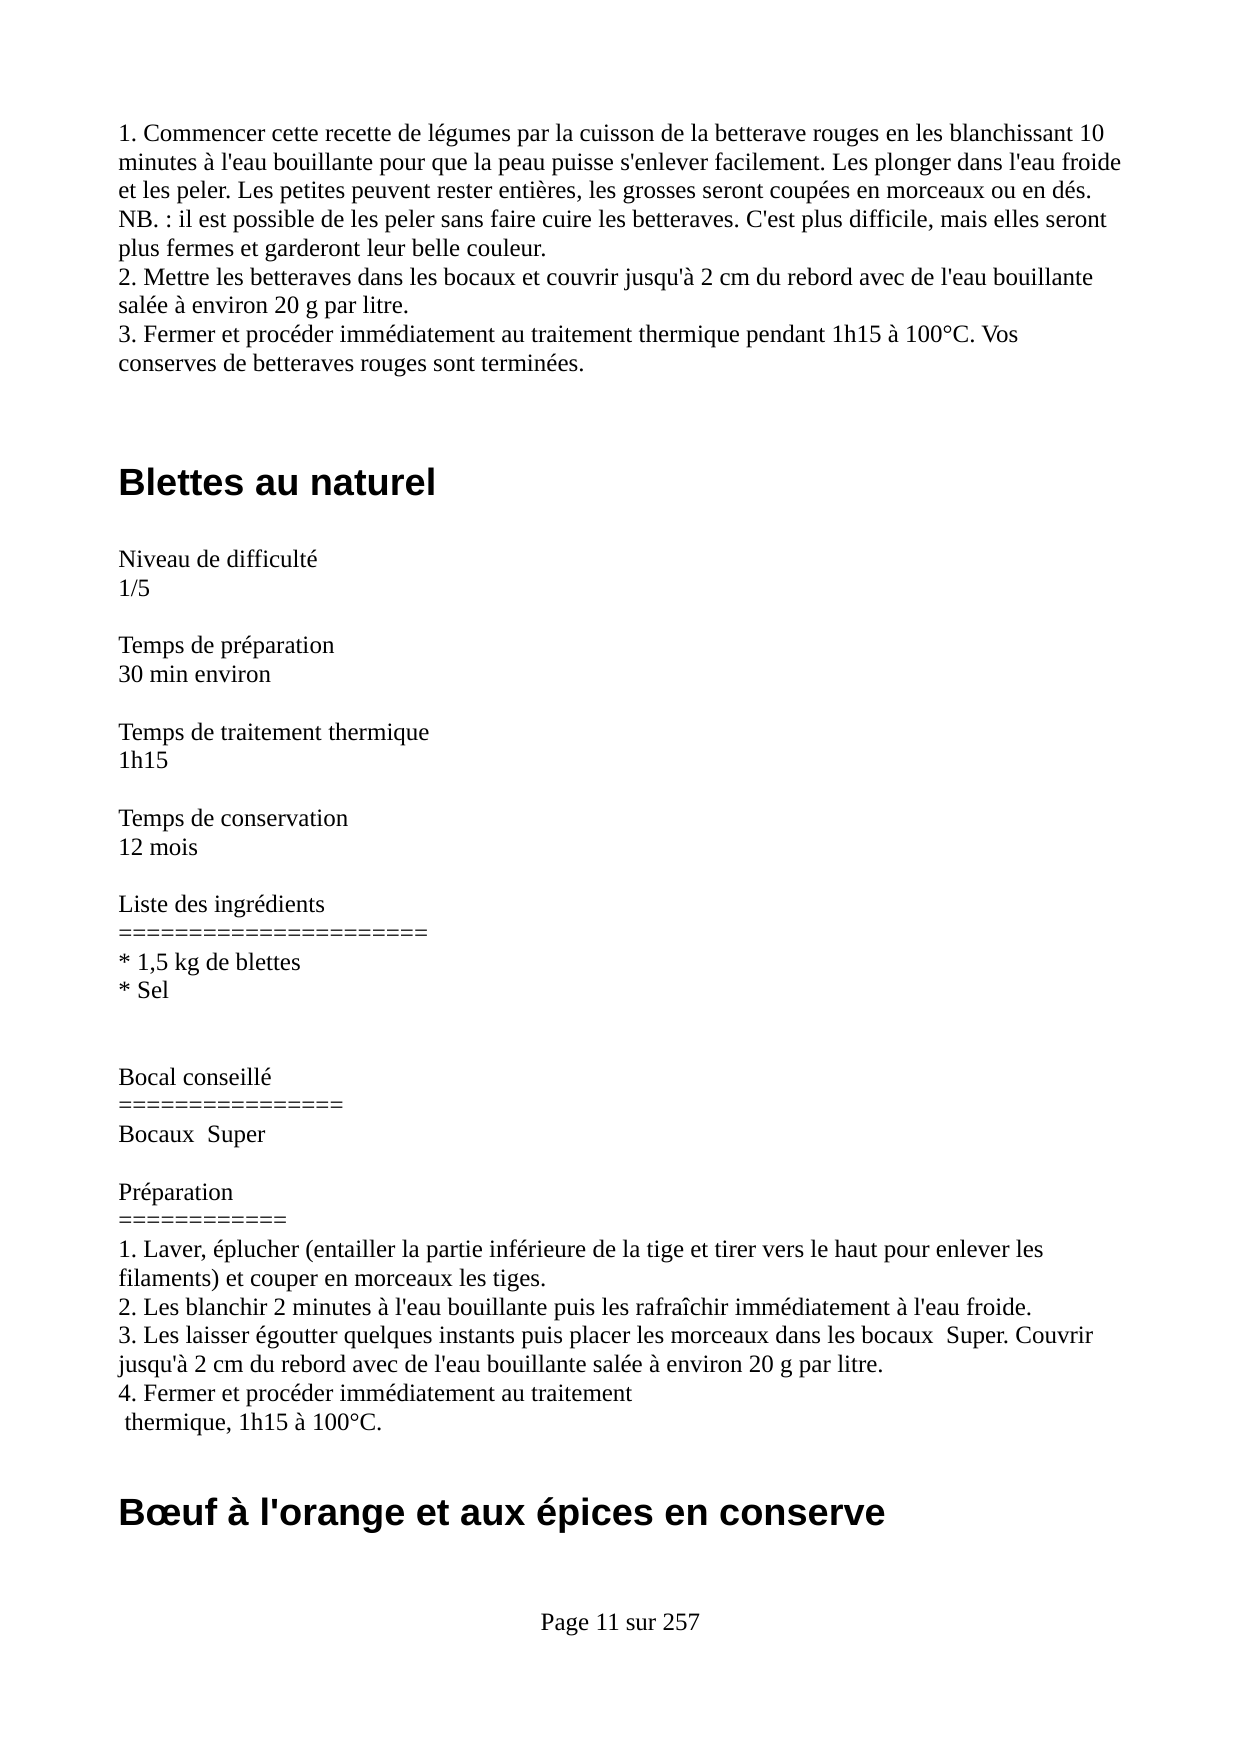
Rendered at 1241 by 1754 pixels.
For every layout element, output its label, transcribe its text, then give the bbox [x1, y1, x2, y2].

text 12 mois [118, 832, 1122, 861]
text thermique, 1h15 à 100°C. [118, 1407, 1122, 1436]
text ============ [118, 1206, 1122, 1234]
text * 1,5 kg de blettes [118, 947, 1122, 976]
text Préparation [118, 1177, 1122, 1206]
text Liste des ingrédients [118, 889, 1122, 918]
text Temps de traitement thermique [118, 717, 1122, 746]
text 30 min environ [118, 659, 1122, 688]
subtitle Blettes au naturel [118, 459, 1122, 503]
text Niveau de difficulté [118, 544, 1122, 573]
text 1. Commencer cette recette de légumes par la cuisson de la betterave rouges en les blanchissant 10 minutes à l'eau bouillante pour que la peau puisse s'enlever facilement. Les plonger dans l'eau froide et les peler. Les petites peuvent rester entières, les grosses seront coupées en morceaux ou en dés. NB. : il est possible de les peler sans faire cuire les betteraves. C'est plus difficile, mais elles seront plus fermes et garderont leur belle couleur. [118, 118, 1122, 262]
text Temps de préparation [118, 631, 1122, 659]
text ====================== [118, 918, 1122, 947]
text 1. Laver, éplucher (entailler la partie inférieure de la tige et tirer vers le haut pour enlever les filaments) et couper en morceaux les tiges. [118, 1234, 1122, 1292]
text 3. Les laisser égoutter quelques instants puis placer les morceaux dans les bocaux Super. Couvrir jusqu'à 2 cm du rebord avec de l'eau bouillante salée à environ 20 g par litre. [118, 1321, 1122, 1378]
text 1h15 [118, 746, 1122, 774]
text 2. Mettre les betteraves dans les bocaux et couvrir jusqu'à 2 cm du rebord avec de l'eau bouillante salée à environ 20 g par litre. [118, 262, 1122, 319]
text ================ [118, 1091, 1122, 1119]
subtitle Bœuf à l'orange et aux épices en conserve [118, 1489, 1122, 1533]
text 1/5 [118, 573, 1122, 602]
text 3. Fermer et procéder immédiatement au traitement thermique pendant 1h15 à 100°C. Vos conserves de betteraves rouges sont terminées. [118, 319, 1122, 377]
text 2. Les blanchir 2 minutes à l'eau bouillante puis les rafraîchir immédiatement à l'eau froide. [118, 1292, 1122, 1321]
text * Sel [118, 976, 1122, 1004]
text Bocal conseillé [118, 1062, 1122, 1091]
text Temps de conservation [118, 803, 1122, 832]
text 4. Fermer et procéder immédiatement au traitement [118, 1378, 1122, 1407]
text Bocaux Super [118, 1119, 1122, 1148]
